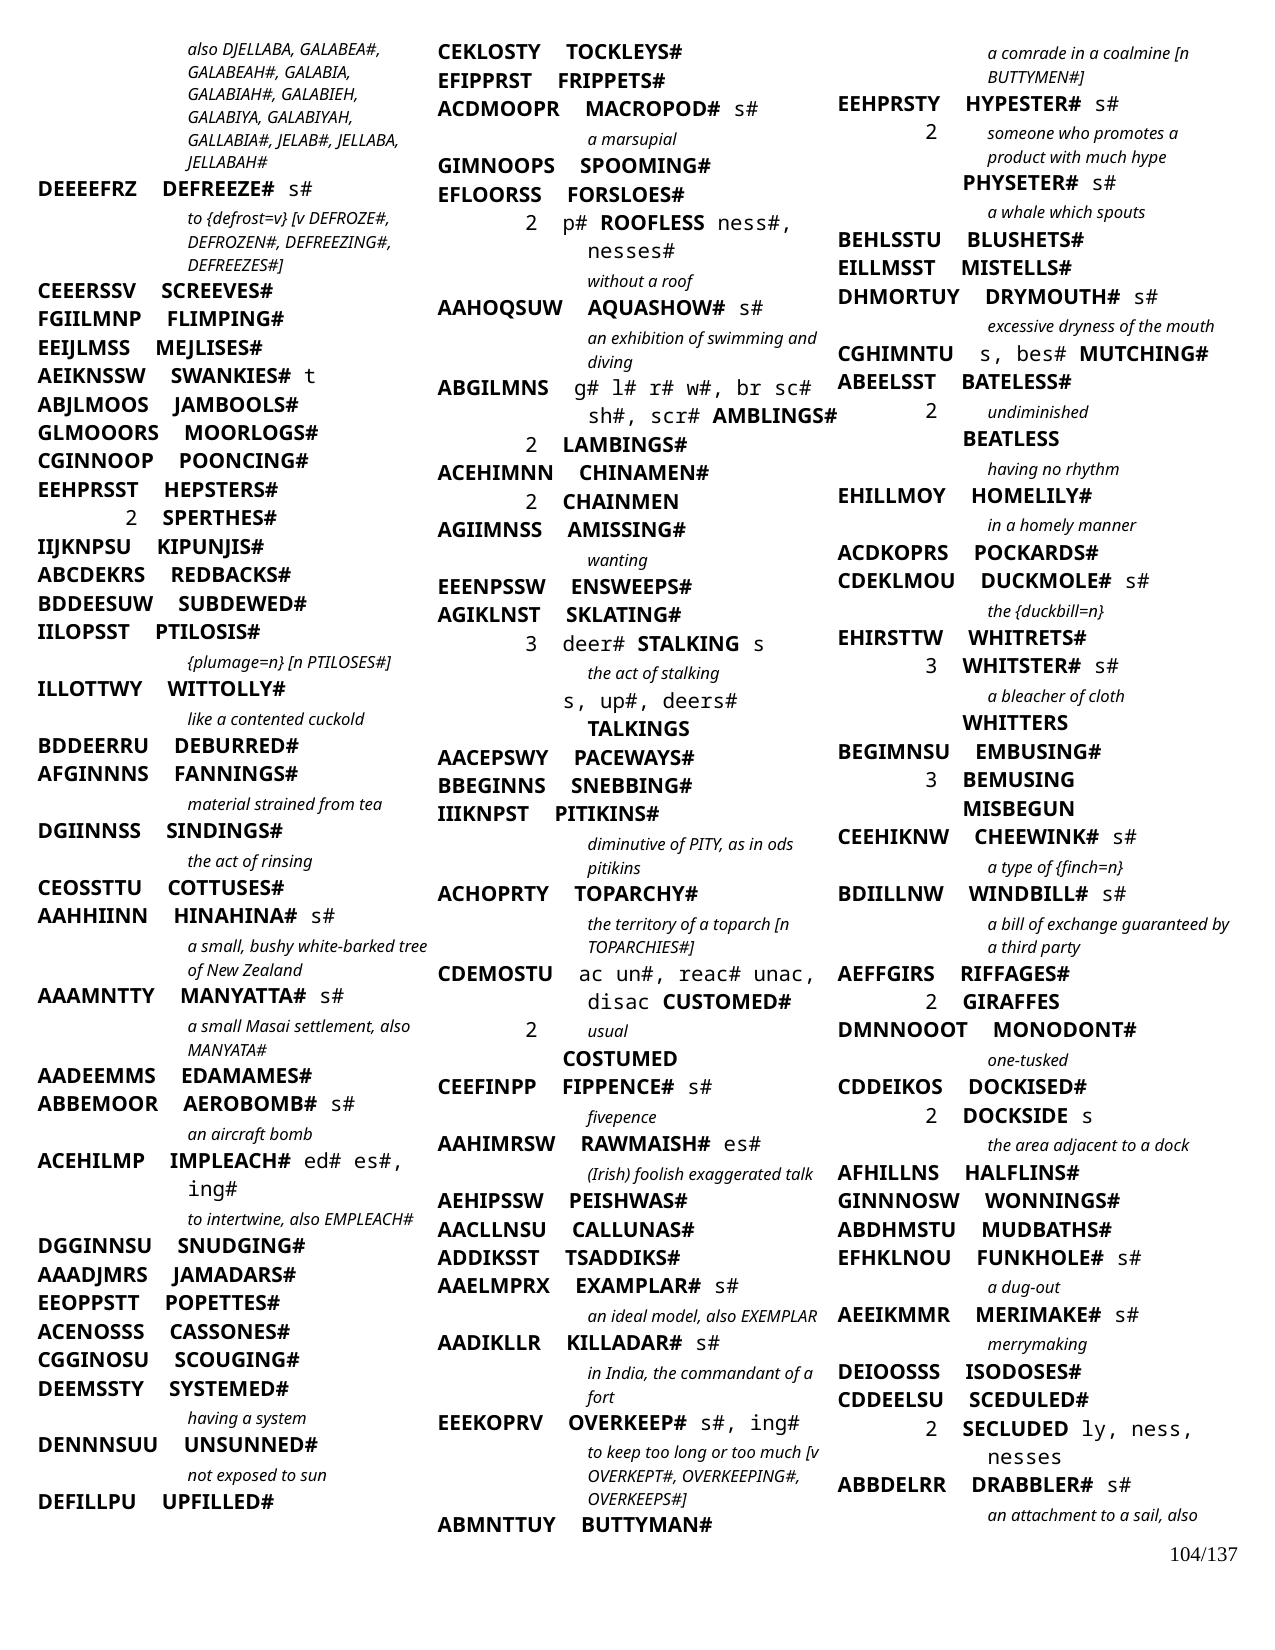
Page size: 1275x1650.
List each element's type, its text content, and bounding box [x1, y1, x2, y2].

text BDDEESUW SUBDEWED# [37, 589, 437, 617]
text an aircraft bomb [37, 1118, 437, 1146]
text IILOPSST PTILOSIS# [37, 617, 437, 646]
text without a roof [437, 265, 837, 293]
text (Irish) foolish exaggerated talk [437, 1158, 837, 1186]
text one-tusked [837, 1044, 1237, 1072]
text AAAMNTTY MANYATTA# s# [37, 981, 437, 1010]
text ACHOPRTY TOPARCHY# [437, 879, 837, 908]
text to keep too long or too much [v OVERKEPT#, OVERKEEPING#, OVERKEEPS#] [437, 1436, 837, 1510]
text AEIKNSSW SWANKIES# t [37, 361, 437, 390]
text a small, bushy white-barked tree of New Zealand [37, 930, 437, 981]
text CEEHIKNW CHEEWINK# s# [837, 822, 1237, 851]
text ABJLMOOS JAMBOOLS# [37, 390, 437, 418]
text a whale which spouts [837, 197, 1237, 225]
text EEENPSSW ENSWEEPS# [437, 572, 837, 601]
text EEEKOPRV OVERKEEP# s#, ing# [437, 1408, 837, 1436]
text an exhibition of swimming and diving [437, 322, 837, 373]
text PHYSETER# s# [837, 168, 1237, 197]
text EFHKLNOU FUNKHOLE# s# [837, 1243, 1237, 1272]
text AAHHIINN HINAHINA# s# [37, 902, 437, 930]
text AAADJMRS JAMADARS# [37, 1260, 437, 1288]
text 2 SECLUDED ly, ness, nesses [837, 1414, 1237, 1471]
text AADIKLLR KILLADAR# s# [437, 1328, 837, 1357]
text ACDKOPRS POCKARDS# [837, 538, 1237, 566]
text a comrade in a coalmine [n BUTTYMEN#] [837, 37, 1237, 89]
text 2 usual [437, 1016, 837, 1044]
text a bill of exchange guaranteed by a third party [837, 908, 1237, 959]
text fivepence [437, 1101, 837, 1129]
text ADDIKSST TSADDIKS# [437, 1243, 837, 1272]
text AFHILLNS HALFLINS# [837, 1158, 1237, 1186]
text AGIIMNSS AMISSING# [437, 515, 837, 544]
text ABMNTTUY BUTTYMAN# [437, 1510, 837, 1539]
text CDEKLMOU DUCKMOLE# s# [837, 566, 1237, 595]
text DHMORTUY DRYMOUTH# s# [837, 282, 1237, 310]
text 2 LAMBINGS# [437, 430, 837, 458]
text excessive dryness of the mouth [837, 310, 1237, 339]
text CDDEELSU SCEDULED# [837, 1385, 1237, 1414]
text GIMNOOPS SPOOMING# [437, 151, 837, 180]
text EFLOORSS FORSLOES# [437, 180, 837, 208]
text 2 DOCKSIDE s [837, 1101, 1237, 1129]
text EILLMSST MISTELLS# [837, 253, 1237, 282]
text not exposed to sun [37, 1459, 437, 1487]
text EHILLMOY HOMELILY# [837, 481, 1237, 509]
text the {duckbill=n} [837, 595, 1237, 623]
text CEEERSSV SCREEVES# [37, 276, 437, 304]
text CEKLOSTY TOCKLEYS# [437, 37, 837, 66]
text BEHLSSTU BLUSHETS# [837, 225, 1237, 253]
text {plumage=n} [n PTILOSES#] [37, 646, 437, 674]
text 2 undiminished [837, 396, 1237, 424]
text GINNNOSW WONNINGS# [837, 1186, 1237, 1215]
text AEEIKMMR MERIMAKE# s# [837, 1300, 1237, 1328]
text 3 BEMUSING [837, 765, 1237, 794]
text AAELMPRX EXAMPLAR# s# [437, 1272, 837, 1300]
text a small Masai settlement, also MANYATA# [37, 1010, 437, 1061]
text ABEELSST BATELESS# [837, 367, 1237, 396]
text EEIJLMSS MEJLISES# [37, 333, 437, 361]
text CGHIMNTU s, bes# MUTCHING# [837, 339, 1237, 367]
text ABBEMOOR AEROBOMB# s# [37, 1089, 437, 1118]
text the area adjacent to a dock [837, 1129, 1237, 1158]
text BEATLESS [837, 424, 1237, 453]
text CDDEIKOS DOCKISED# [837, 1072, 1237, 1101]
text DEIOOSSS ISODOSES# [837, 1357, 1237, 1385]
text in a homely manner [837, 509, 1237, 538]
text CEOSSTTU COTTUSES# [37, 873, 437, 902]
text 2 someone who promotes a product with much hype [837, 117, 1237, 168]
text AAHIMRSW RAWMAISH# es# [437, 1129, 837, 1158]
text an attachment to a sail, also [837, 1499, 1237, 1527]
text an ideal model, also EXEMPLAR [437, 1300, 837, 1328]
text WHITTERS [837, 708, 1237, 737]
text EEHPRSST HEPSTERS# [37, 475, 437, 503]
text to intertwine, also EMPLEACH# [37, 1203, 437, 1231]
text AEHIPSSW PEISHWAS# [437, 1186, 837, 1215]
text 3 WHITSTER# s# [837, 652, 1237, 680]
text DEFILLPU UPFILLED# [37, 1487, 437, 1516]
text DEEMSSTY SYSTEMED# [37, 1374, 437, 1402]
text the territory of a toparch [n TOPARCHIES#] [437, 908, 837, 959]
text CDEMOSTU ac un#, reac# unac, disac CUSTOMED# [437, 959, 837, 1016]
text a marsupial [437, 123, 837, 151]
text CGINNOOP POONCING# [37, 447, 437, 475]
text having a system [37, 1402, 437, 1431]
text ABDHMSTU MUDBATHS# [837, 1215, 1237, 1243]
text EFIPPRST FRIPPETS# [437, 66, 837, 94]
text AACEPSWY PACEWAYS# [437, 743, 837, 771]
text DENNNSUU UNSUNNED# [37, 1431, 437, 1459]
text DGGINNSU SNUDGING# [37, 1231, 437, 1260]
text ABBDELRR DRABBLER# s# [837, 1471, 1237, 1499]
text ACDMOOPR MACROPOD# s# [437, 94, 837, 123]
text IIJKNPSU KIPUNJIS# [37, 532, 437, 560]
text CGGINOSU SCOUGING# [37, 1345, 437, 1374]
text like a contented cuckold [37, 703, 437, 731]
text BDDEERRU DEBURRED# [37, 731, 437, 759]
text AAHOQSUW AQUASHOW# s# [437, 293, 837, 322]
text 2 GIRAFFES [837, 987, 1237, 1016]
text the act of stalking [437, 657, 837, 686]
text BEGIMNSU EMBUSING# [837, 737, 1237, 765]
text material strained from tea [37, 788, 437, 816]
text EHIRSTTW WHITRETS# [837, 623, 1237, 652]
text GLMOOORS MOORLOGS# [37, 418, 437, 447]
text AGIKLNST SKLATING# [437, 601, 837, 629]
text BDIILLNW WINDBILL# s# [837, 879, 1237, 908]
text 2 p# ROOFLESS ness#, nesses# [437, 208, 837, 265]
text to {defrost=v} [v DEFROZE#, DEFROZEN#, DEFREEZING#, DEFREEZES#] [37, 202, 437, 276]
text in India, the commandant of a fort [437, 1357, 837, 1408]
text merrymaking [837, 1328, 1237, 1357]
text the act of rinsing [37, 845, 437, 873]
text AACLLNSU CALLUNAS# [437, 1215, 837, 1243]
text AEFFGIRS RIFFAGES# [837, 959, 1237, 987]
text IIIKNPST PITIKINS# [437, 799, 837, 828]
text 3 deer# STALKING s [437, 629, 837, 657]
text BBEGINNS SNEBBING# [437, 771, 837, 799]
text DGIINNSS SINDINGS# [37, 816, 437, 845]
text 2 CHAINMEN [437, 487, 837, 515]
text ACEHIMNN CHINAMEN# [437, 458, 837, 487]
text EEHPRSTY HYPESTER# s# [837, 89, 1237, 117]
text DEEEEFRZ DEFREEZE# s# [37, 174, 437, 202]
text a dug-out [837, 1272, 1237, 1300]
text also DJELLABA, GALABEA#, GALABEAH#, GALABIA, GALABIAH#, GALABIEH, GALABIYA, GALABIYAH, GALLABIA#, JELAB#, JELLABA, JELLABAH# [37, 37, 437, 174]
text ACENOSSS CASSONES# [37, 1317, 437, 1345]
text MISBEGUN [837, 794, 1237, 822]
text ABGILMNS g# l# r# w#, br sc# sh#, scr# AMBLINGS# [437, 373, 837, 430]
text diminutive of PITY, as in ods pitikins [437, 828, 837, 879]
text 2 SPERTHES# [37, 503, 437, 532]
text ABCDEKRS REDBACKS# [37, 560, 437, 589]
text ACEHILMP IMPLEACH# ed# es#, ing# [37, 1146, 437, 1203]
text ILLOTTWY WITTOLLY# [37, 674, 437, 703]
text s, up#, deers# TALKINGS [437, 686, 837, 743]
text a bleacher of cloth [837, 680, 1237, 708]
text AFGINNNS FANNINGS# [37, 759, 437, 788]
text COSTUMED [437, 1044, 837, 1072]
text AADEEMMS EDAMAMES# [37, 1061, 437, 1089]
text CEEFINPP FIPPENCE# s# [437, 1072, 837, 1101]
text FGIILMNP FLIMPING# [37, 304, 437, 333]
text wanting [437, 544, 837, 572]
text EEOPPSTT POPETTES# [37, 1288, 437, 1317]
text having no rhythm [837, 453, 1237, 481]
text a type of {finch=n} [837, 851, 1237, 879]
text DMNNOOOT MONODONT# [837, 1016, 1237, 1044]
